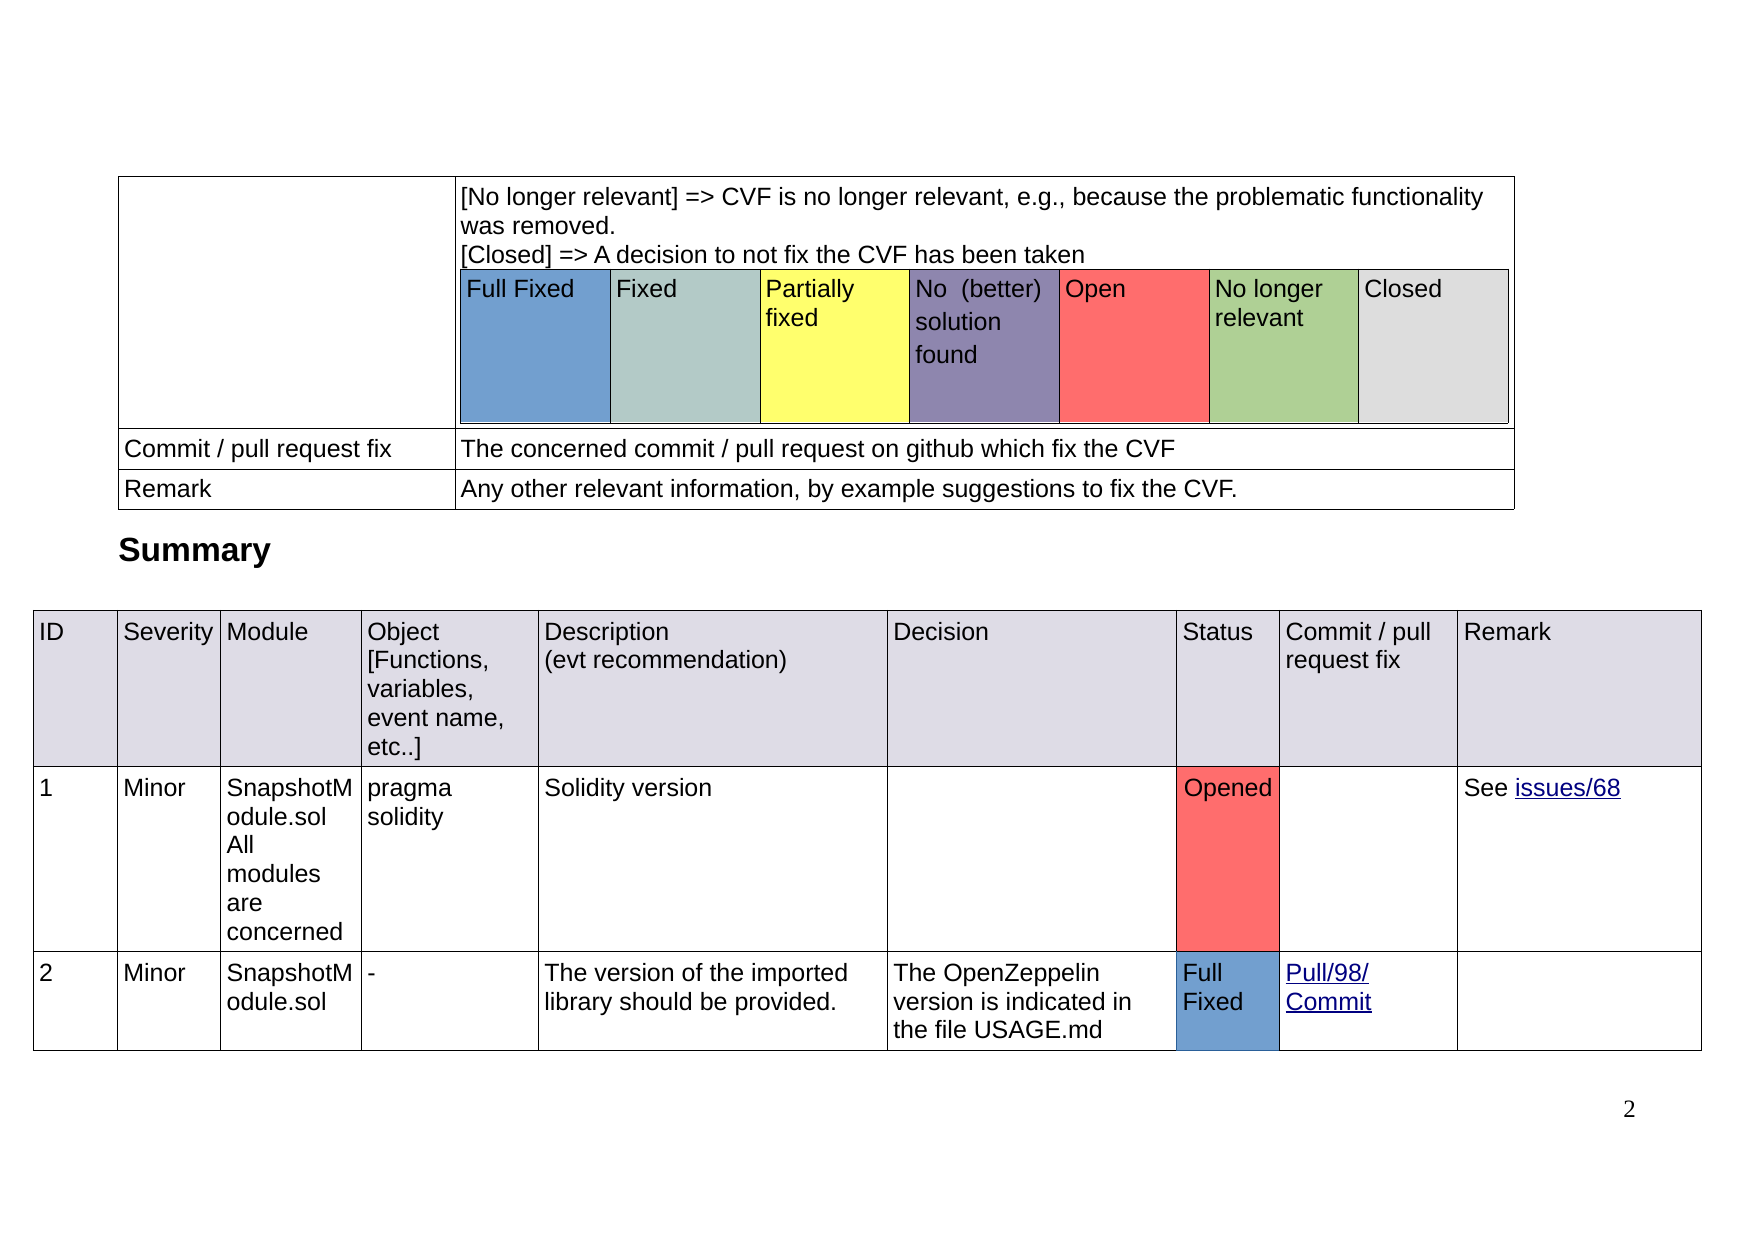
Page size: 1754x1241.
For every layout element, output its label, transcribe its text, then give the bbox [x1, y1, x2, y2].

table_cell Remark [119, 470, 455, 509]
table_cell Opened [1177, 767, 1279, 951]
table_cell Minor [118, 767, 220, 951]
table_cell Solidity version [539, 767, 887, 951]
table_cell [1458, 952, 1701, 1050]
table_cell [119, 177, 455, 428]
table_header Decision [888, 611, 1176, 766]
table_cell - [362, 952, 538, 1050]
table_cell Commit / pull request fix [119, 429, 455, 469]
table_cell See issues/68 [1458, 767, 1701, 951]
table_cell Minor [118, 952, 220, 1050]
table_header Partially fixed [761, 270, 909, 422]
table_cell [No longer relevant] => CVF is no longer relevant, e.g., because the problematic functionality was removed. [Closed] => A decision to not fix the CVF has been taken [456, 177, 1514, 428]
table_cell SnapshotModule.sol [221, 952, 361, 1050]
table_cell The version of the imported library should be provided. [539, 952, 887, 1050]
table_header Full Fixed [461, 270, 610, 422]
subtitle Summary [118, 530, 1635, 568]
table_header Module [221, 611, 361, 766]
table_cell [888, 767, 1176, 951]
table_header No (better) solution found [910, 270, 1059, 422]
table_header Closed [1359, 270, 1508, 422]
table_header No longer relevant [1210, 270, 1358, 422]
table_cell pragma solidity [362, 767, 538, 951]
table_cell 1 [34, 767, 117, 951]
table_cell 2 [34, 952, 117, 1050]
table_cell Pull/98/ Commit [1280, 952, 1457, 1050]
table_header Description (evt recommendation) [539, 611, 887, 766]
table_header Fixed [611, 270, 760, 422]
table_cell The OpenZeppelin version is indicated in the file USAGE.md [888, 952, 1176, 1050]
table_header Commit / pull request fix [1280, 611, 1457, 766]
table_cell Full Fixed [1177, 952, 1279, 1050]
table_header Severity [118, 611, 220, 766]
table_cell Any other relevant information, by example suggestions to fix the CVF. [456, 470, 1514, 509]
table_header ID [34, 611, 117, 766]
table_cell SnapshotModule.sol All modules are concerned [221, 767, 361, 951]
table_header Status [1177, 611, 1279, 766]
table_header Object [Functions, variables, event name, etc..] [362, 611, 538, 766]
table_header Open [1060, 270, 1209, 422]
table_header Remark [1458, 611, 1701, 766]
table_cell [1280, 767, 1457, 951]
table_cell The concerned commit / pull request on github which fix the CVF [456, 429, 1514, 469]
